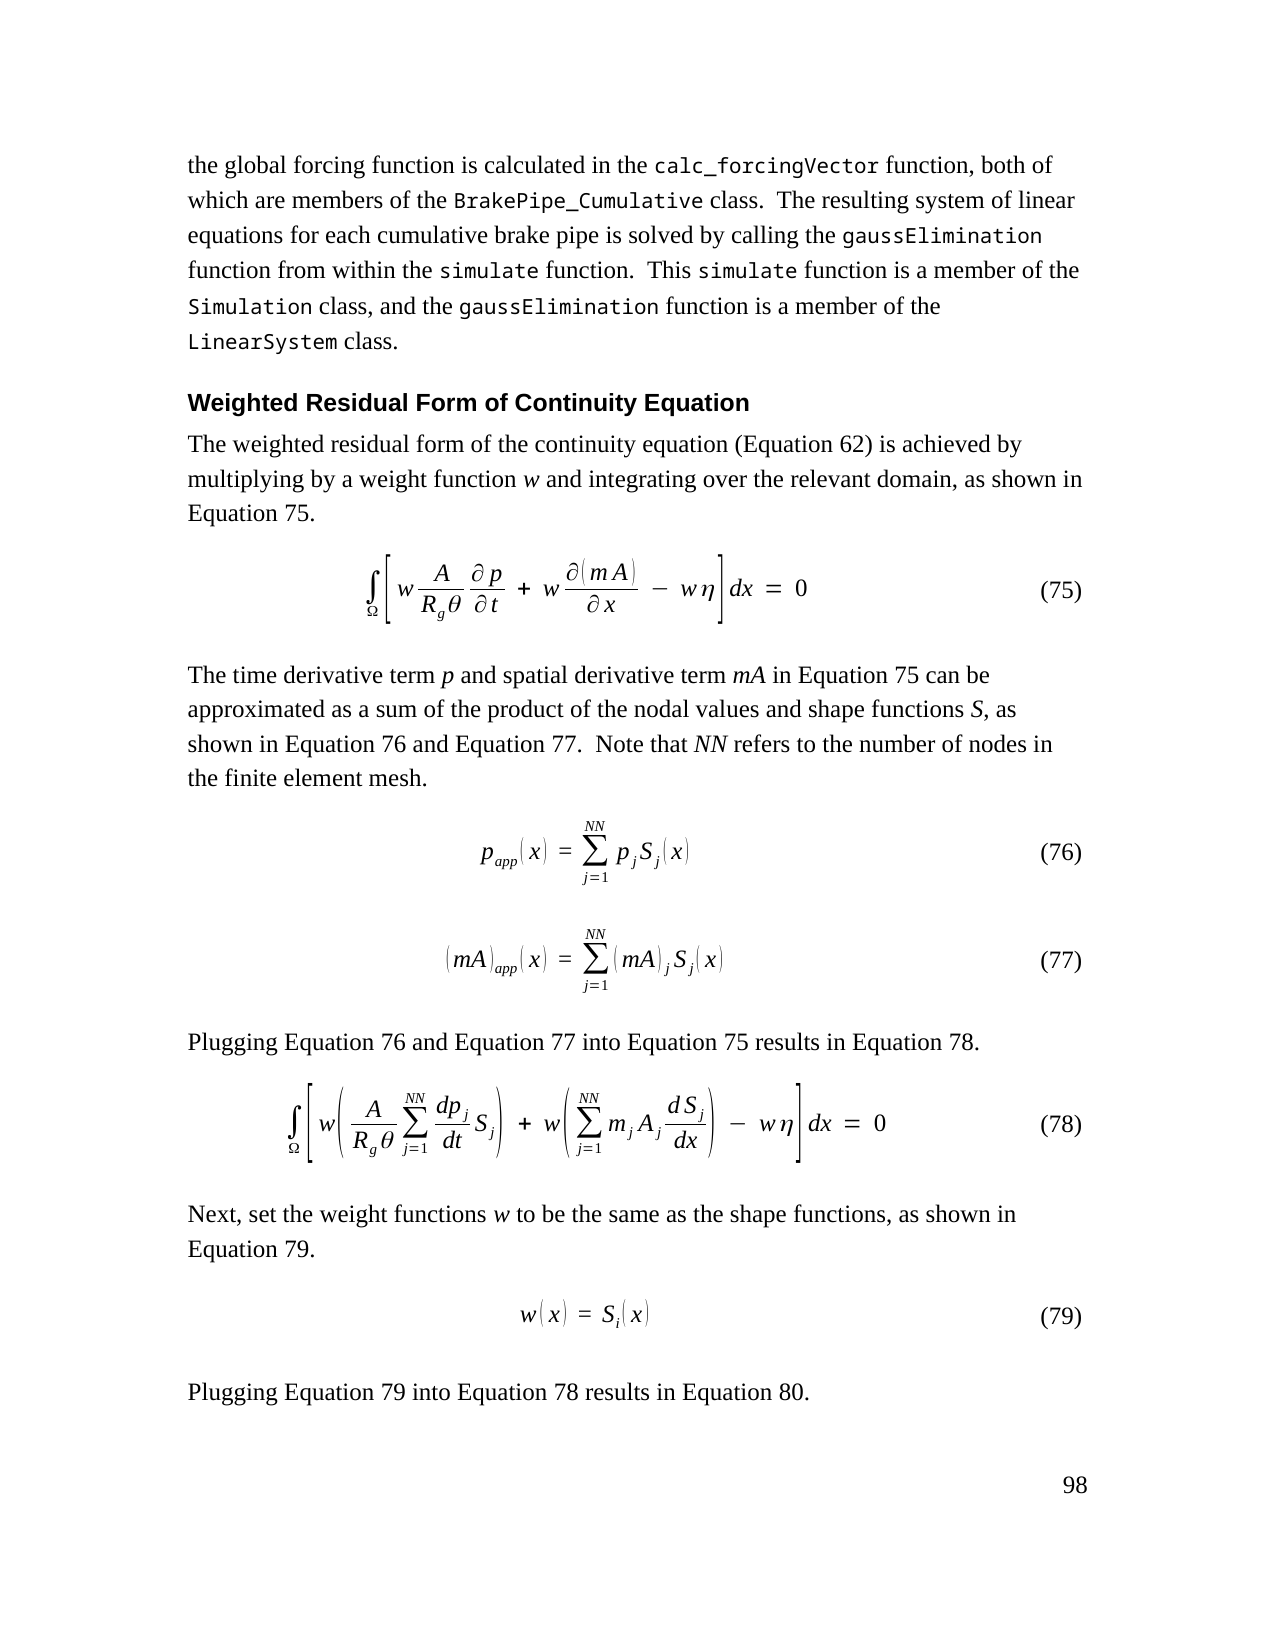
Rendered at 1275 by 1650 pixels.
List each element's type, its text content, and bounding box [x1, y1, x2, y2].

text The time derivative term p and spatial derivative term mA in Equation 75 can be approximated as a sum of the product of the nodal values and shape functions S, as shown in Equation 76 and Equation 77. Note that NN refers to the number of nodes in the finite element mesh. [187, 660, 1087, 792]
table_header [188, 813, 982, 891]
table_header (78) [983, 1076, 1087, 1171]
table_header [188, 1283, 982, 1348]
text The weighted residual form of the continuity equation (Equation 62) is achieved by multiplying by a weight function w and integrating over the relevant domain, as shown in Equation 75. [187, 429, 1087, 527]
table_header (79) [983, 1283, 1087, 1348]
text Next, set the weight functions w to be the same as the shape functions, as shown in Equation 79. [187, 1199, 1087, 1262]
table_header (76) [983, 813, 1087, 891]
table_header [188, 548, 982, 631]
table_header [188, 1076, 982, 1171]
text Plugging Equation 79 into Equation 78 results in Equation 80. [187, 1377, 1087, 1406]
subtitle Weighted Residual Form of Continuity Equation [187, 388, 1087, 417]
table_header (75) [983, 548, 1087, 631]
text Plugging Equation 76 and Equation 77 into Equation 75 results in Equation 78. [187, 1027, 1087, 1056]
table_header [188, 920, 982, 999]
text the global forcing function is calculated in the calc_forcingVector function, both of which are members of the BrakePipe_Cumulative class. The resulting system of linear equations for each cumulative brake pipe is solved by calling the gaussElimination function from within the simulate function. This simulate function is a member of the Simulation class, and the gaussElimination function is a member of the LinearSystem class. [187, 150, 1087, 356]
table_header (77) [983, 920, 1087, 999]
